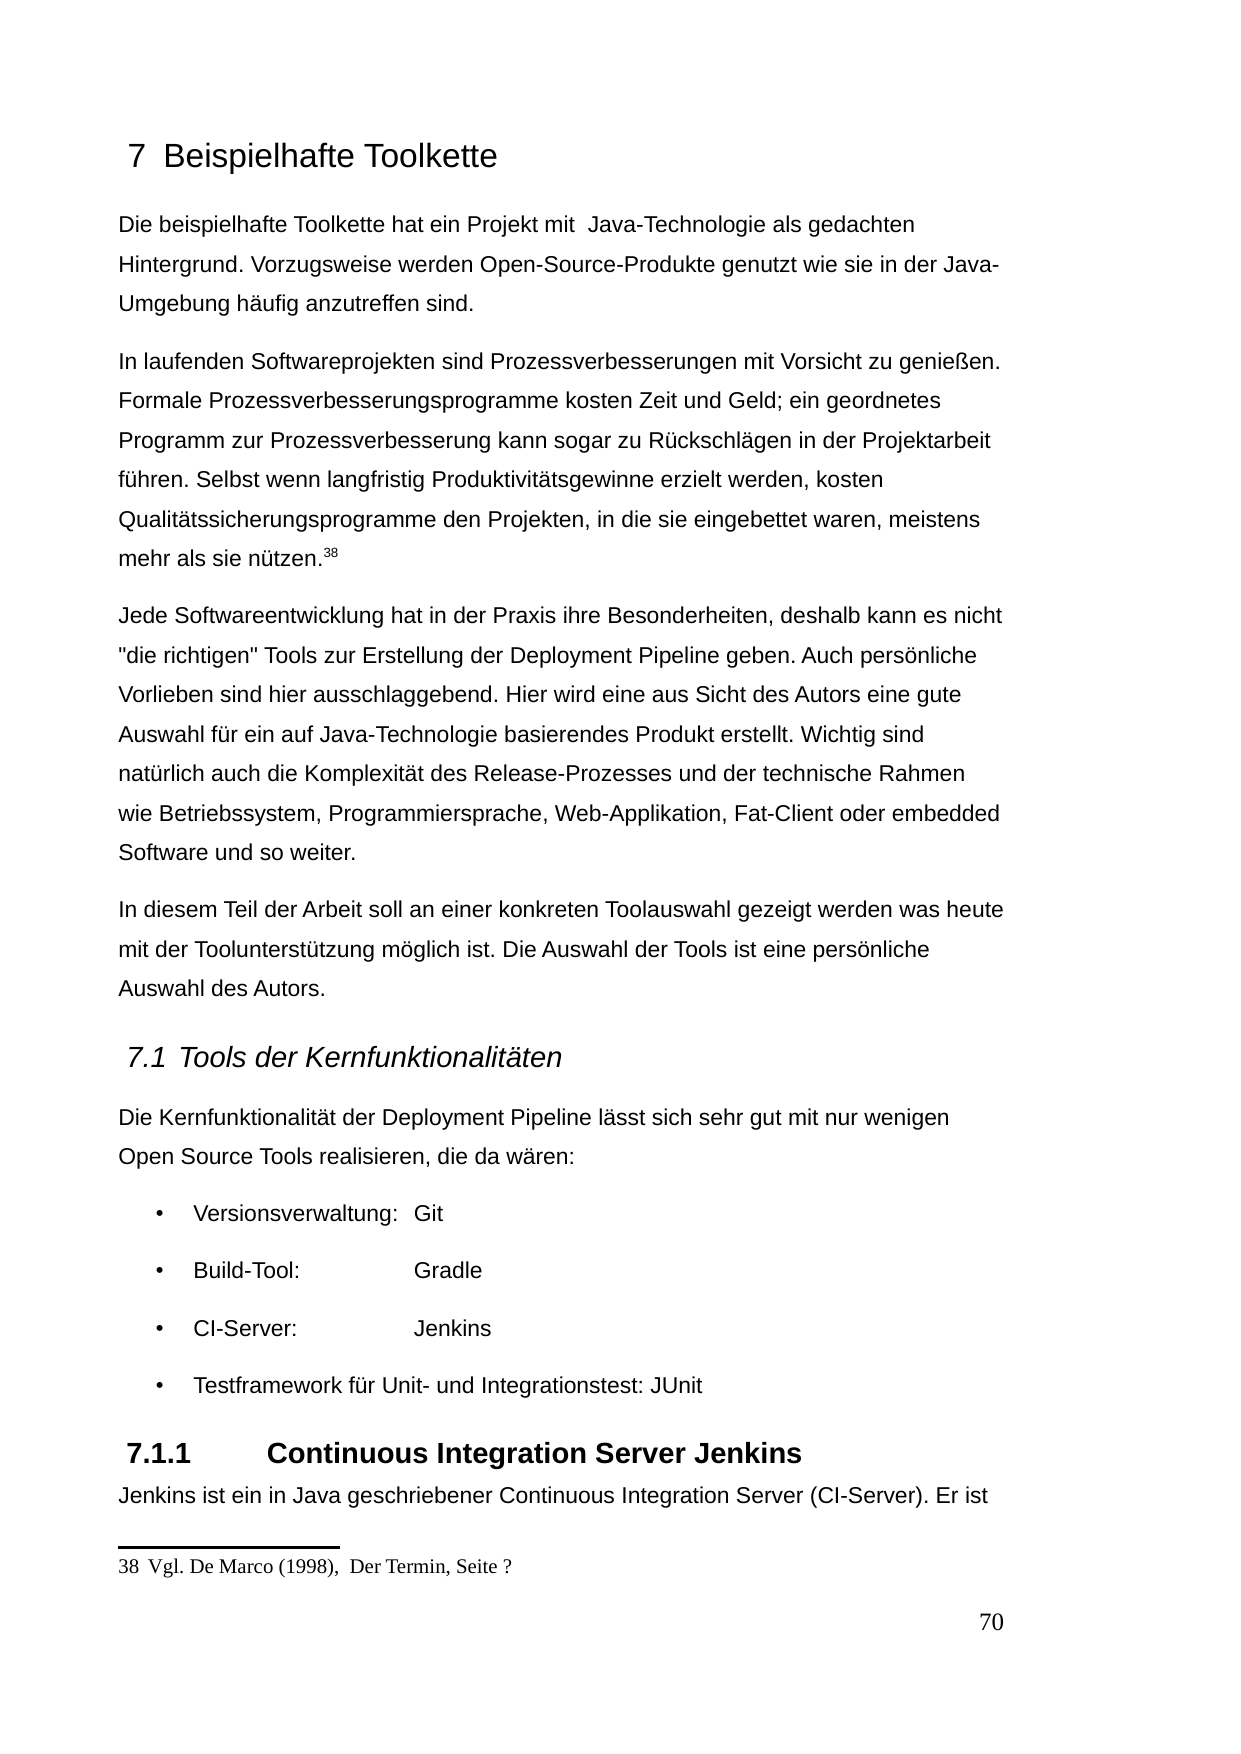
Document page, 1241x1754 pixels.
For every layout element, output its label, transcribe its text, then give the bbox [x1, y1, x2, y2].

text Jede Softwareentwicklung hat in der Praxis ihre Besonderheiten, deshalb kann es nicht "die richtigen" Tools zur Erstellung der Deployment Pipeline geben. Auch persönliche Vorlieben sind hier ausschlaggebend. Hier wird eine aus Sicht des Autors eine gute Auswahl für ein auf Java-Technologie basierendes Produkt erstellt. Wichtig sind natürlich auch die Komplexität des Release-Prozesses und der technische Rahmen wie Betriebssystem, Programmiersprache, Web-Applikation, Fat-Client oder embedded Software und so weiter. [118, 602, 1004, 865]
list Build-Tool: Gradle [156, 1257, 1004, 1284]
text In diesem Teil der Arbeit soll an einer konkreten Toolauswahl gezeigt werden was heute mit der Toolunterstützung möglich ist. Die Auswahl der Tools ist eine persönliche Auswahl des Autors. [118, 896, 1004, 1002]
text Die beispielhafte Toolkette hat ein Projekt mit Java-Technologie als gedachten Hintergrund. Vorzugsweise werden Open-Source-Produkte genutzt wie sie in der Java-Umgebung häufig anzutreffen sind. [118, 211, 1004, 317]
subtitle Tools der Kernfunktionalitäten [118, 1040, 1004, 1073]
list Testframework für Unit- und Integrationstest: JUnit [156, 1372, 1004, 1398]
subtitle Continuous Integration Server Jenkins [118, 1436, 1004, 1470]
text In laufenden Softwareprojekten sind Prozessverbesserungen mit Vorsicht zu genießen. Formale Prozessverbesserungsprogramme kosten Zeit und Geld; ein geordnetes Programm zur Prozessverbesserung kann sogar zu Rückschlägen in der Projektarbeit führen. Selbst wenn langfristig Produktivitätsgewinne erzielt werden, kosten Qualitätssicherungsprogramme den Projekten, in die sie eingebettet waren, meistens mehr als sie nützen. [118, 348, 1004, 571]
text Vgl. De Marco (1998), Der Termin, Seite ? [118, 1553, 1004, 1578]
subtitle Beispielhafte Toolkette [118, 136, 1004, 174]
list CI-Server: Jenkins [156, 1314, 1004, 1341]
list Versionsverwaltung: Git [156, 1200, 1004, 1226]
text Die Kernfunktionalität der Deployment Pipeline lässt sich sehr gut mit nur wenigen Open Source Tools realisieren, die da wären: [118, 1103, 1004, 1169]
text Jenkins ist ein in Java geschriebener Continuous Integration Server (CI-Server). Er ist [118, 1482, 1004, 1508]
